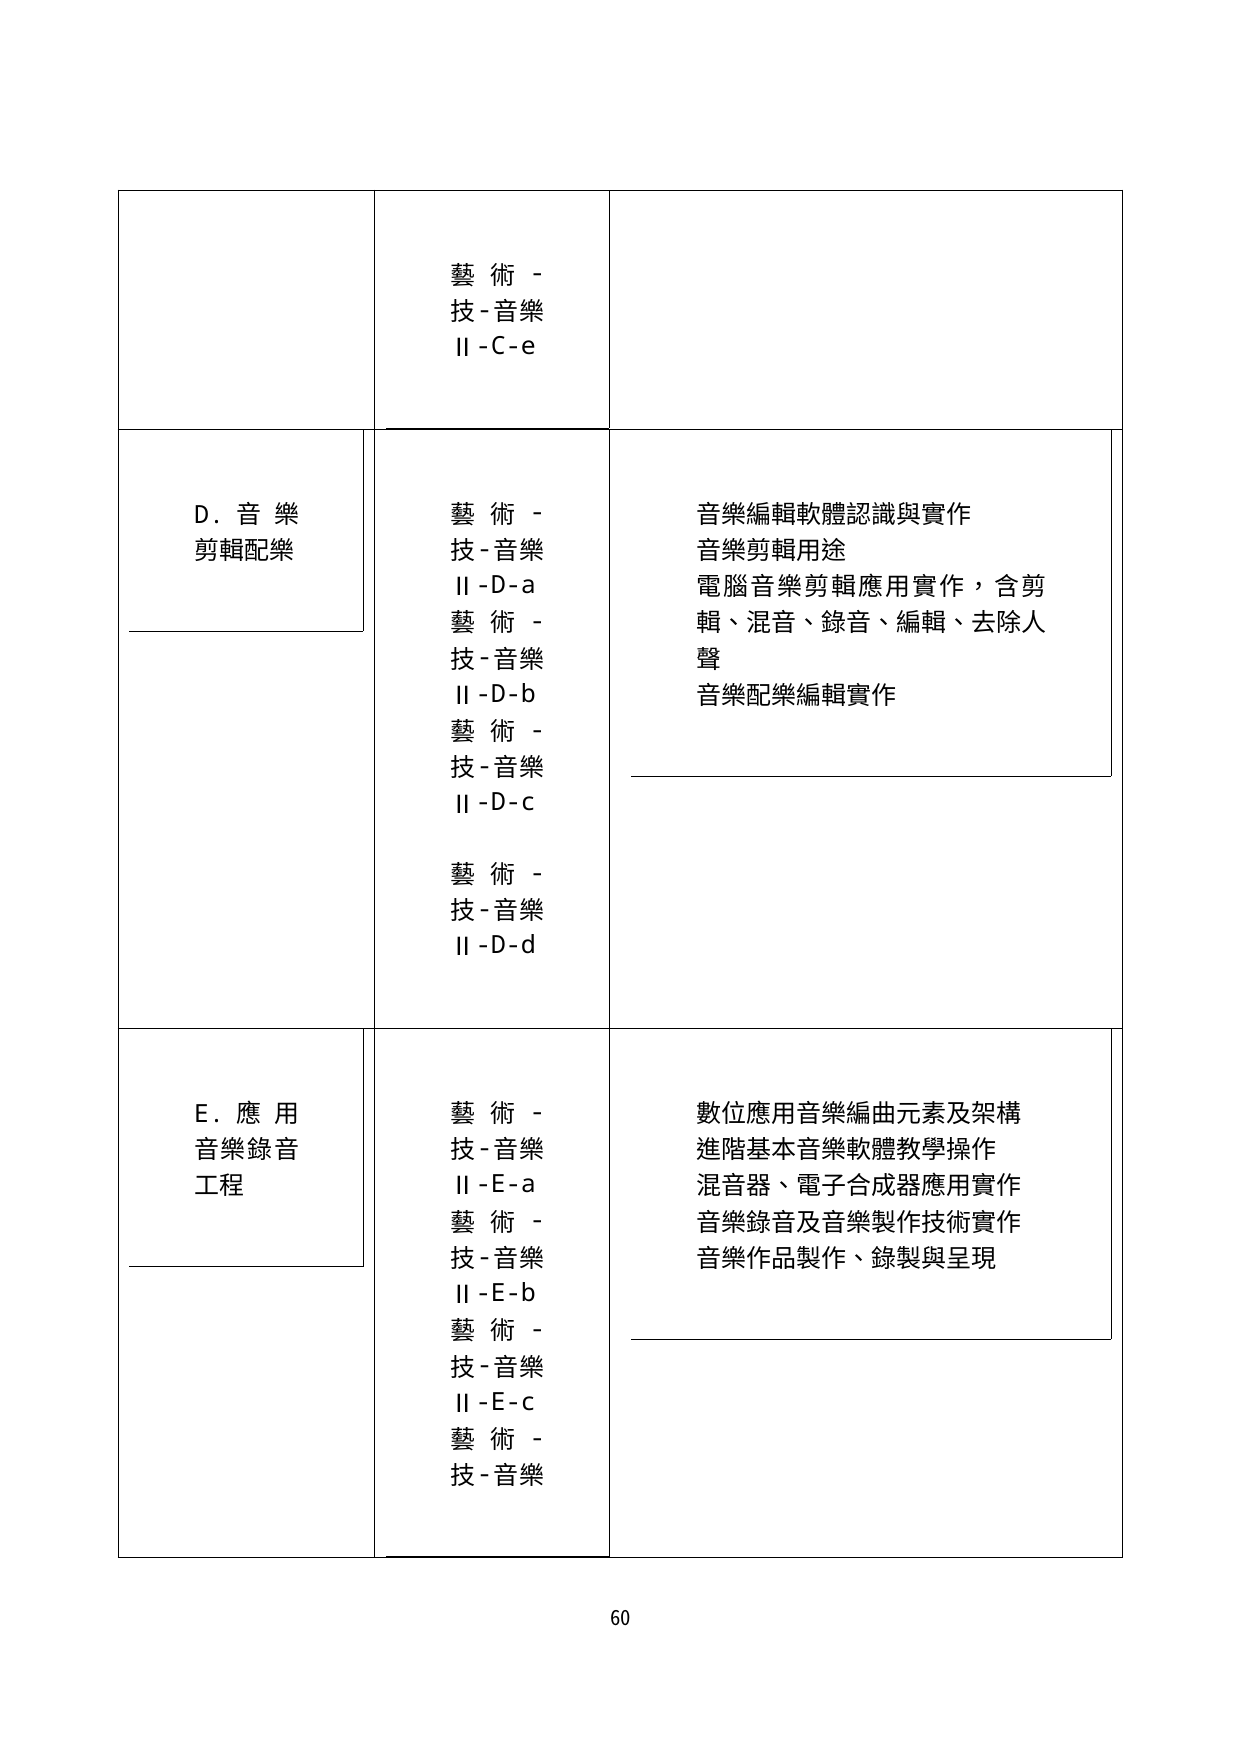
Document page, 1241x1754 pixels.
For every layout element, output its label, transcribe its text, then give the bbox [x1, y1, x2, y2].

table_cell 音樂編輯軟體認識與實作 音樂剪輯用途 電腦音樂剪輯應用實作，含剪輯、混音、錄音、編輯、去除人聲 音樂配樂編輯實作 [620, 430, 1122, 1028]
table_cell [610, 191, 620, 428]
table_cell [119, 191, 374, 428]
table_cell E.應用音樂錄音工程 [119, 1029, 374, 1557]
table_cell 數位應用音樂編曲元素及架構 進階基本音樂軟體教學操作 混音器、電子合成器應用實作 音樂錄音及音樂製作技術實作 音樂作品製作、錄製與呈現 [620, 1029, 1122, 1557]
table_cell D.音樂剪輯配樂 [119, 430, 374, 1028]
table_cell 藝術-技-音樂Ⅱ-C-e [375, 191, 609, 428]
table_cell [610, 430, 620, 1028]
table_cell 藝術-技-音樂Ⅱ-E-a 藝術-技-音樂Ⅱ-E-b 藝術-技-音樂Ⅱ-E-c 藝術-技-音樂 [375, 1029, 609, 1557]
table_cell 藝術-技-音樂Ⅱ-D-a 藝術-技-音樂Ⅱ-D-b 藝術-技-音樂Ⅱ-D-c 藝術-技-音樂Ⅱ-D-d [375, 430, 609, 1028]
table_cell [620, 191, 1122, 428]
table_cell [610, 1029, 620, 1557]
